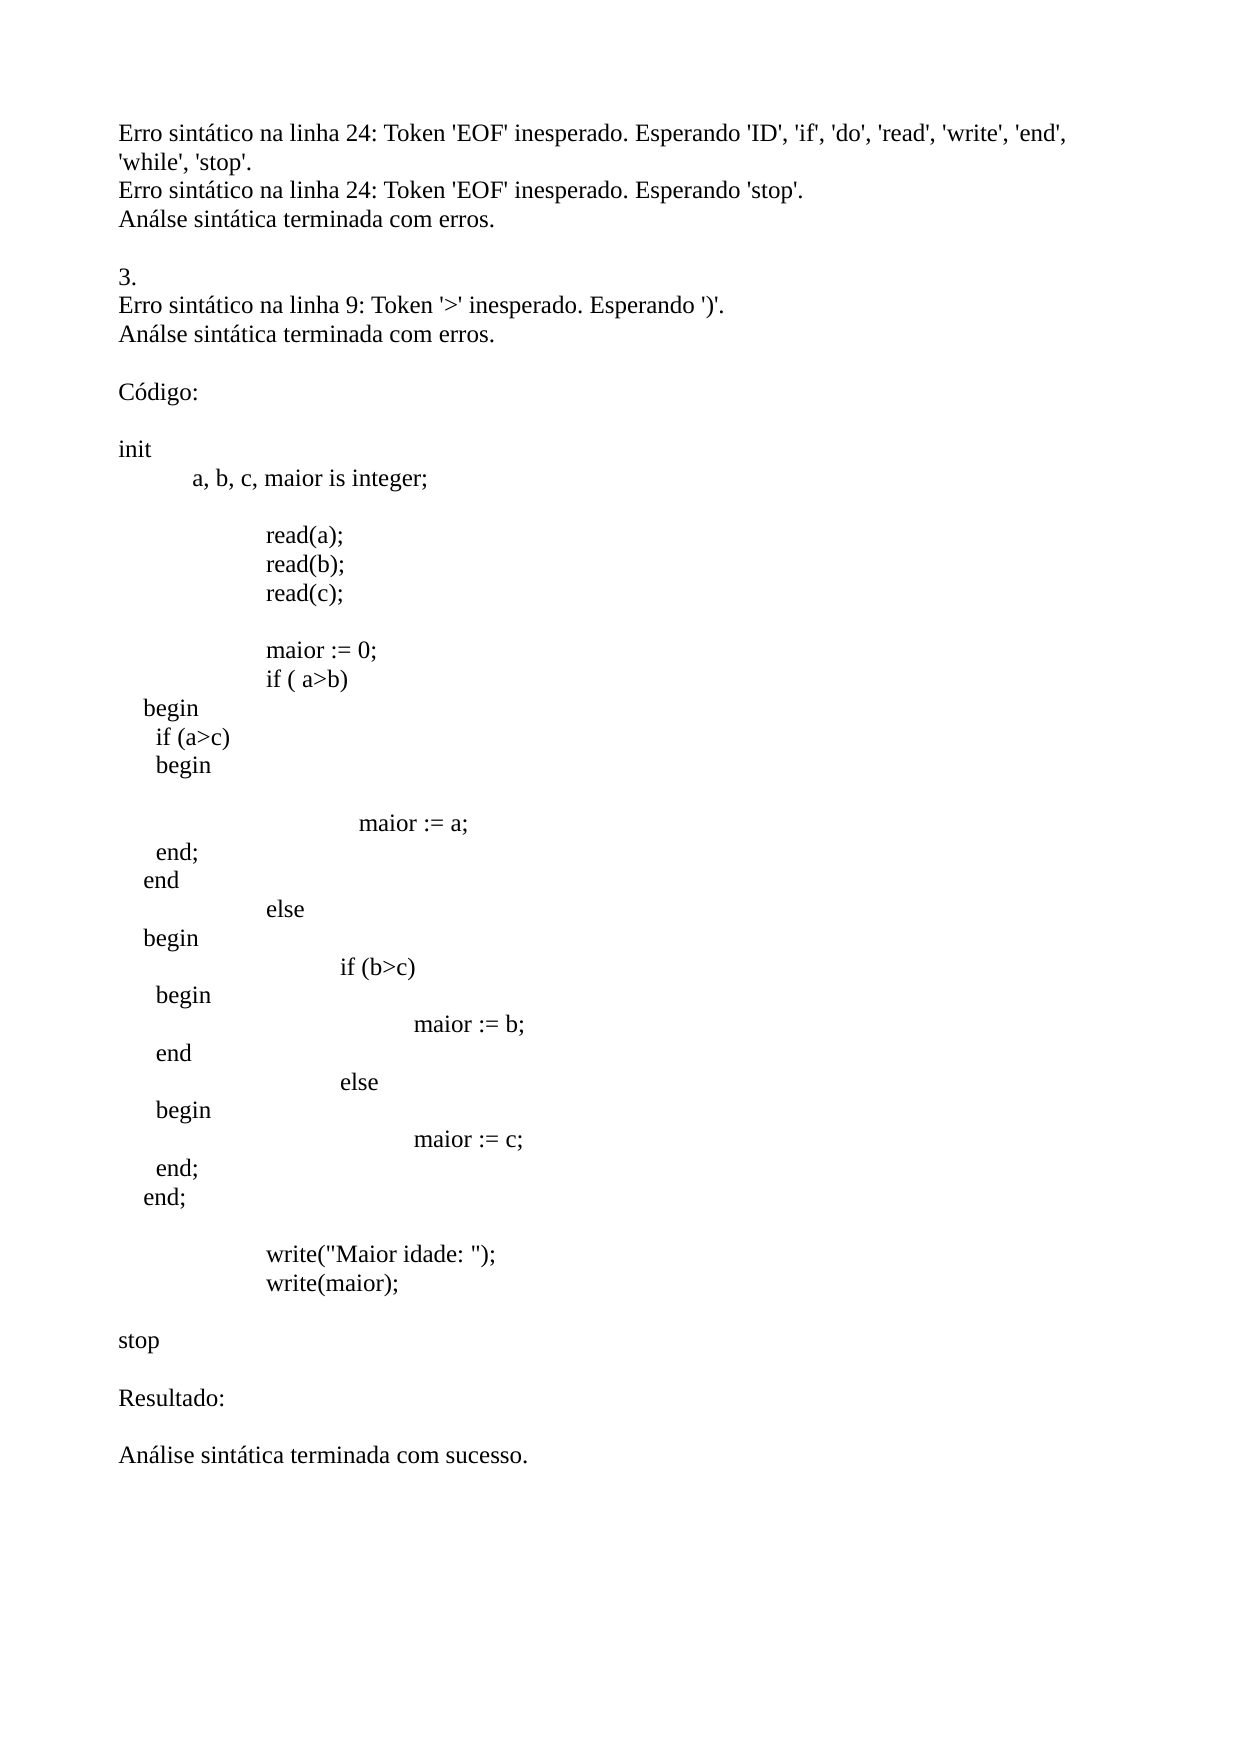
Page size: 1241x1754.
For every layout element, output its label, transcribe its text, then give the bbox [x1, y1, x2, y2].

text 3. [118, 262, 1122, 291]
text Análse sintática terminada com erros. [118, 204, 1122, 233]
text begin [118, 751, 1122, 779]
text begin [118, 1096, 1122, 1124]
text Erro sintático na linha 24: Token 'EOF' inesperado. Esperando 'ID', 'if', 'do', 'read', 'write', 'end', 'while', 'stop'. [118, 118, 1122, 176]
text maior := c; [118, 1124, 1122, 1153]
text end; [118, 1182, 1122, 1211]
text write(maior); [118, 1268, 1122, 1297]
text stop [118, 1326, 1122, 1354]
text begin [118, 693, 1122, 722]
text Erro sintático na linha 24: Token 'EOF' inesperado. Esperando 'stop'. [118, 176, 1122, 204]
text maior := b; [118, 1009, 1122, 1038]
text end; [118, 837, 1122, 866]
text maior := a; [118, 808, 1122, 837]
text if ( a>b) [118, 664, 1122, 693]
text begin [118, 923, 1122, 952]
text a, b, c, maior is integer; [118, 463, 1122, 492]
text write("Maior idade: "); [118, 1239, 1122, 1268]
text else [118, 1067, 1122, 1096]
text else [118, 894, 1122, 923]
text end; [118, 1153, 1122, 1182]
text Análse sintática terminada com erros. [118, 319, 1122, 348]
text if (a>c) [118, 722, 1122, 751]
text Análise sintática terminada com sucesso. [118, 1441, 1122, 1469]
text end [118, 1038, 1122, 1067]
text Código: [118, 377, 1122, 406]
text init [118, 434, 1122, 463]
text read(a); [118, 521, 1122, 549]
text read(c); [118, 578, 1122, 607]
text Erro sintático na linha 9: Token '>' inesperado. Esperando ')'. [118, 291, 1122, 319]
text Resultado: [118, 1383, 1122, 1412]
text maior := 0; [118, 636, 1122, 664]
text begin [118, 981, 1122, 1009]
text end [118, 866, 1122, 894]
text read(b); [118, 549, 1122, 578]
text if (b>c) [118, 952, 1122, 981]
